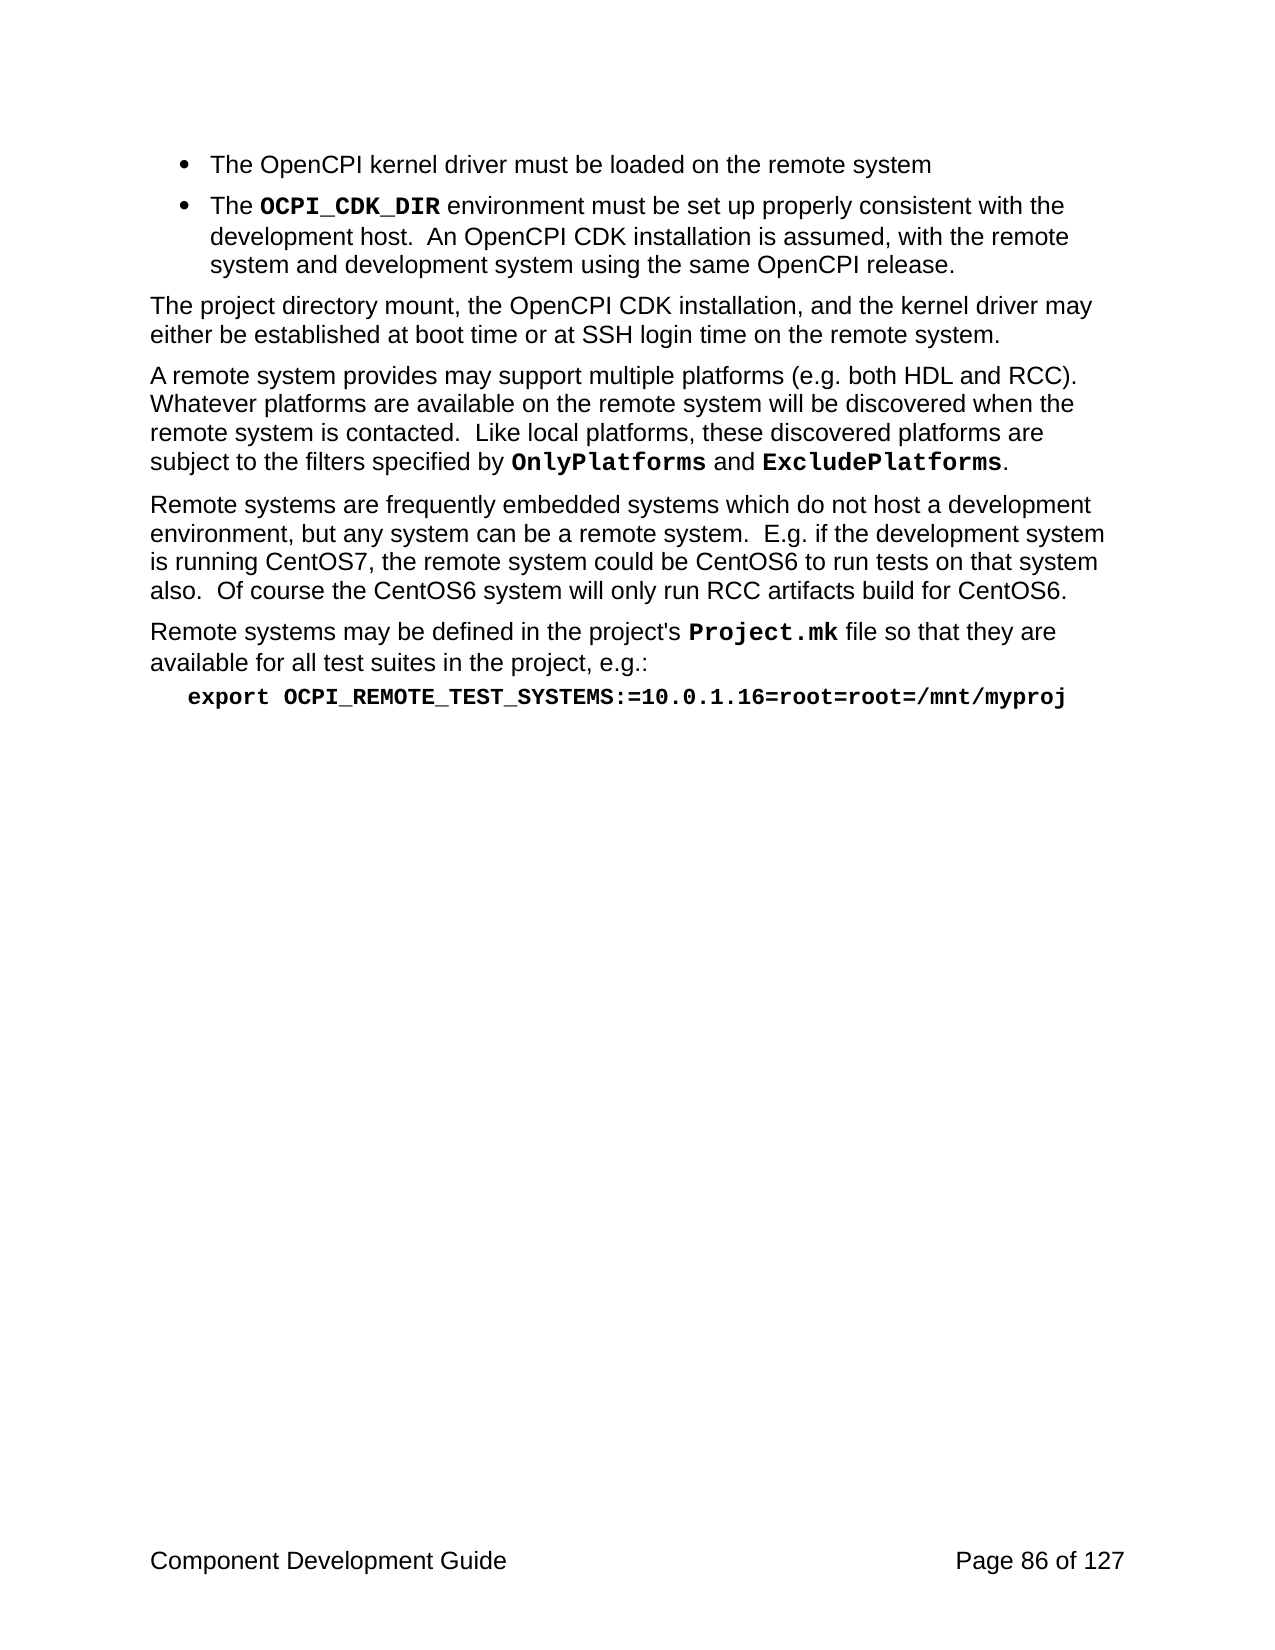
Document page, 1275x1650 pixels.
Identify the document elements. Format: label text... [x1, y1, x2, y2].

text Remote systems may be defined in the project's Project.mk file so that they are available for all test suites in the project, e.g.: [150, 617, 1125, 677]
text Remote systems are frequently embedded systems which do not host a development environment, but any system can be a remote system. E.g. if the development system is running CentOS7, the remote system could be CentOS6 to run tests on that system also. Of course the CentOS6 system will only run RCC artifacts build for CentOS6. [150, 490, 1125, 605]
list The OCPI_CDK_DIR environment must be set up properly consistent with the development host. An OpenCPI CDK installation is assumed, with the remote system and development system using the same OpenCPI release. [180, 191, 1125, 279]
list The OpenCPI kernel driver must be loaded on the remote system [180, 150, 1125, 179]
text The project directory mount, the OpenCPI CDK installation, and the kernel driver may either be established at boot time or at SSH login time on the remote system. [150, 291, 1125, 349]
text export OCPI_REMOTE_TEST_SYSTEMS:=10.0.1.16=root=root=/mnt/myproj [187, 686, 1125, 711]
